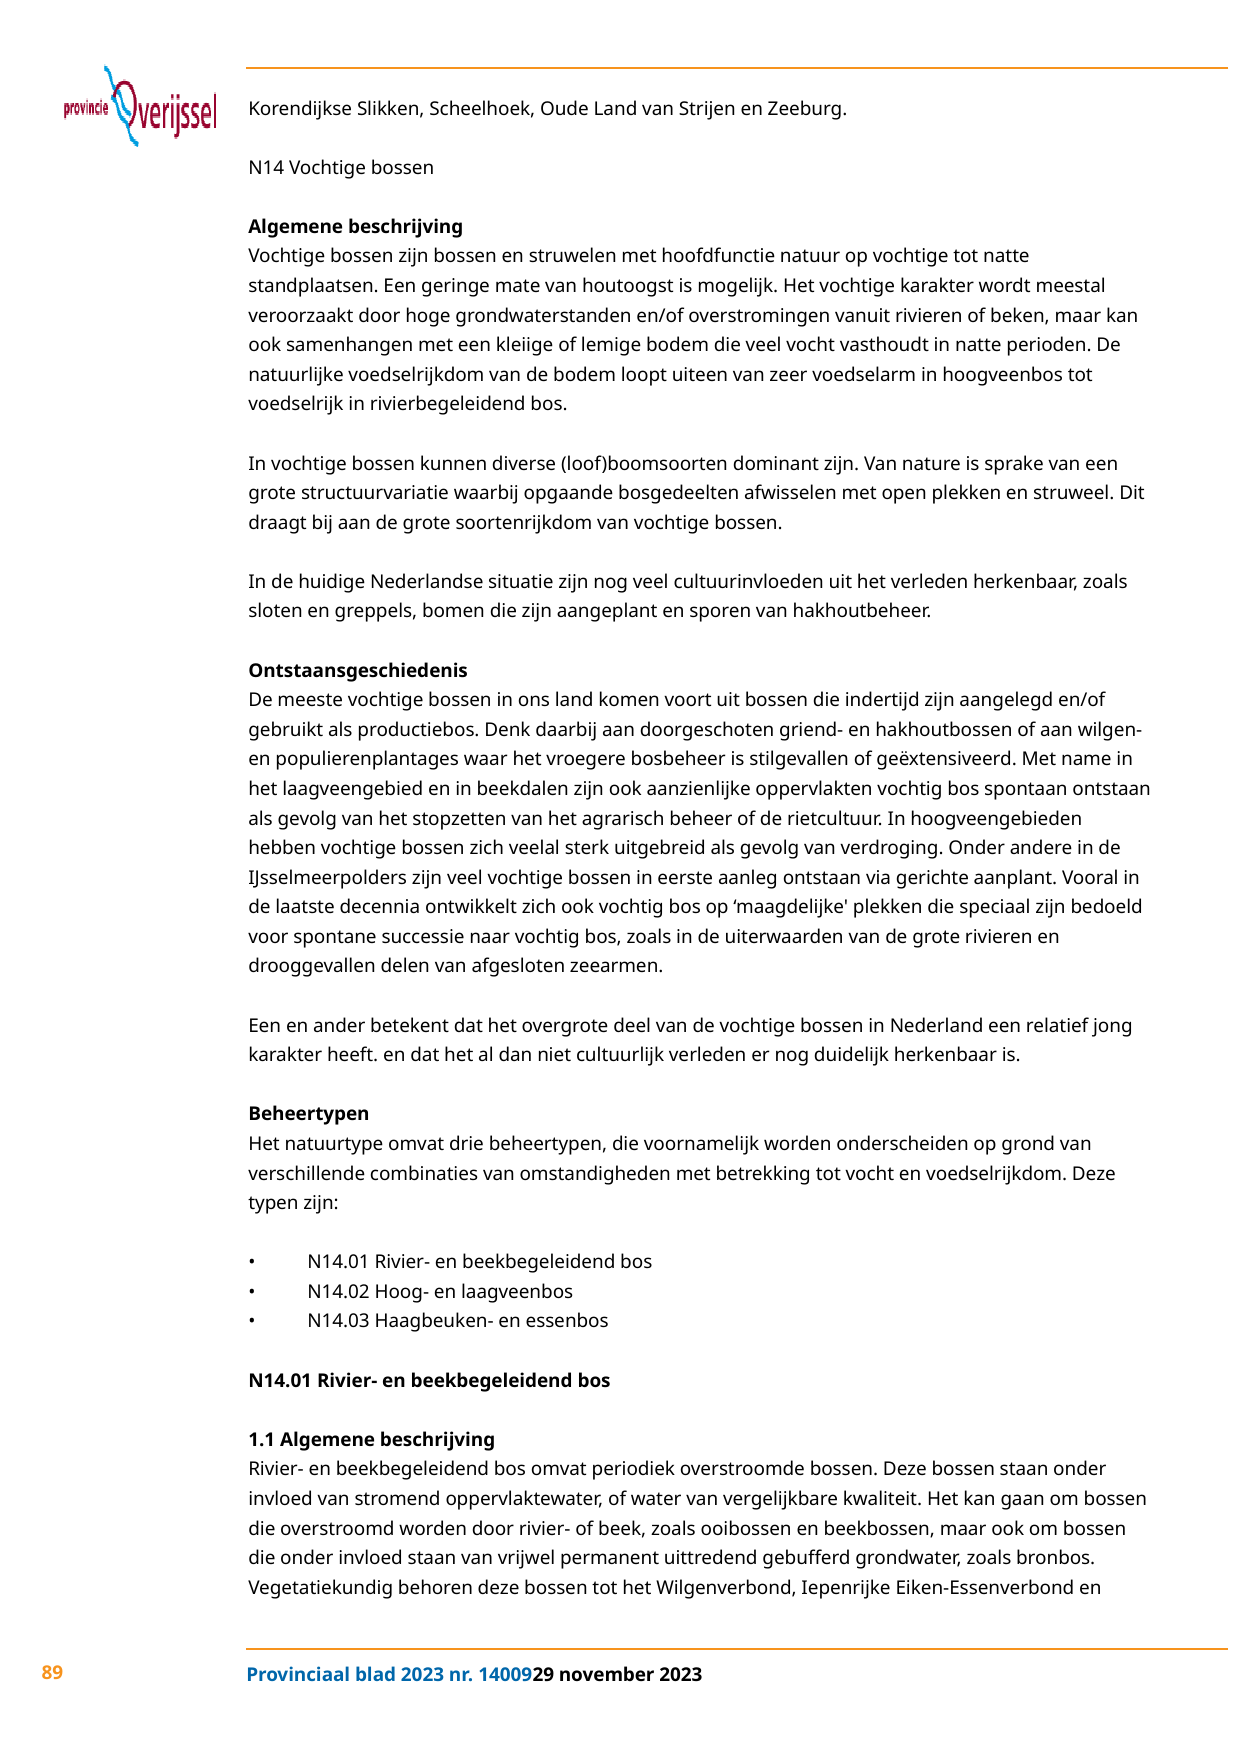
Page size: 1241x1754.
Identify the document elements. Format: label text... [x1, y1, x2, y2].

text Ontstaansgeschiedenis [248, 657, 1152, 683]
text Algemene beschrijving [248, 213, 1152, 239]
text Het natuurtype omvat drie beheertypen, die voornamelijk worden onderscheiden op grond van verschillende combinaties van omstandigheden met betrekking tot vocht en voedselrijkdom. Deze typen zijn: [248, 1130, 1152, 1215]
text 1.1 Algemene beschrijving [248, 1426, 1152, 1452]
text De meeste vochtige bossen in ons land komen voort uit bossen die indertijd zijn aangelegd en/of gebruikt als productiebos. Denk daarbij aan doorgeschoten griend- en hakhoutbossen of aan wilgen- en populierenplantages waar het vroegere bosbeheer is stilgevallen of geëxtensiveerd. Met name in het laagveengebied en in beekdalen zijn ook aanzienlijke oppervlakten vochtig bos spontaan ontstaan als gevolg van het stopzetten van het agrarisch beheer of de rietcultuur. In hoogveengebieden hebben vochtige bossen zich veelal sterk uitgebreid als gevolg van verdroging. Onder andere in de IJsselmeerpolders zijn veel vochtige bossen in eerste aanleg ontstaan via gerichte aanplant. Vooral in de laatste decennia ontwikkelt zich ook vochtig bos op ‘maagdelijke' plekken die speciaal zijn bedoeld voor spontane successie naar vochtig bos, zoals in de uiterwaarden van de grote rivieren en drooggevallen delen van afgesloten zeearmen. [248, 686, 1152, 978]
text In vochtige bossen kunnen diverse (loof)boomsoorten dominant zijn. Van nature is sprake van een grote structuurvariatie waarbij opgaande bosgedeelten afwisselen met open plekken en struweel. Dit draagt bij aan de grote soortenrijkdom van vochtige bossen. [248, 450, 1152, 535]
text Een en ander betekent dat het overgrote deel van de vochtige bossen in Nederland een relatief jong karakter heeft. en dat het al dan niet cultuurlijk verleden er nog duidelijk herkenbaar is. [248, 1012, 1152, 1067]
text Rivier- en beekbegeleidend bos omvat periodiek overstroomde bossen. Deze bossen staan onder invloed van stromend oppervlaktewater, of water van vergelijkbare kwaliteit. Het kan gaan om bossen die overstroomd worden door rivier- of beek, zoals ooibossen en beekbossen, maar ook om bossen die onder invloed staan van vrijwel permanent uittredend gebufferd grondwater, zoals bronbos. Vegetatiekundig behoren deze bossen tot het Wilgenverbond, Iepenrijke Eiken-Essenverbond en [248, 1456, 1152, 1600]
list N14.01 Rivier- en beekbegeleidend bos [248, 1248, 1152, 1274]
text Korendijkse Slikken, Scheelhoek, Oude Land van Strijen en Zeeburg. [248, 95, 1152, 121]
list N14.02 Hoog- en laagveenbos [248, 1278, 1152, 1304]
list N14.03 Haagbeuken- en essenbos [248, 1308, 1152, 1333]
picture [41, 47, 231, 172]
text N14 Vochtige bossen [248, 154, 1152, 180]
text N14.01 Rivier- en beekbegeleidend bos [248, 1367, 1152, 1393]
text Beheertypen [248, 1101, 1152, 1126]
text Vochtige bossen zijn bossen en struwelen met hoofdfunctie natuur op vochtige tot natte standplaatsen. Een geringe mate van houtoogst is mogelijk. Het vochtige karakter wordt meestal veroorzaakt door hoge grondwaterstanden en/of overstromingen vanuit rivieren of beken, maar kan ook samenhangen met een kleiige of lemige bodem die veel vocht vasthoudt in natte perioden. De natuurlijke voedselrijkdom van de bodem loopt uiteen van zeer voedselarm in hoogveenbos tot voedselrijk in rivierbegeleidend bos. [248, 243, 1152, 416]
text In de huidige Nederlandse situatie zijn nog veel cultuurinvloeden uit het verleden herkenbaar, zoals sloten en greppels, bomen die zijn aangeplant en sporen van hakhoutbeheer. [248, 568, 1152, 623]
